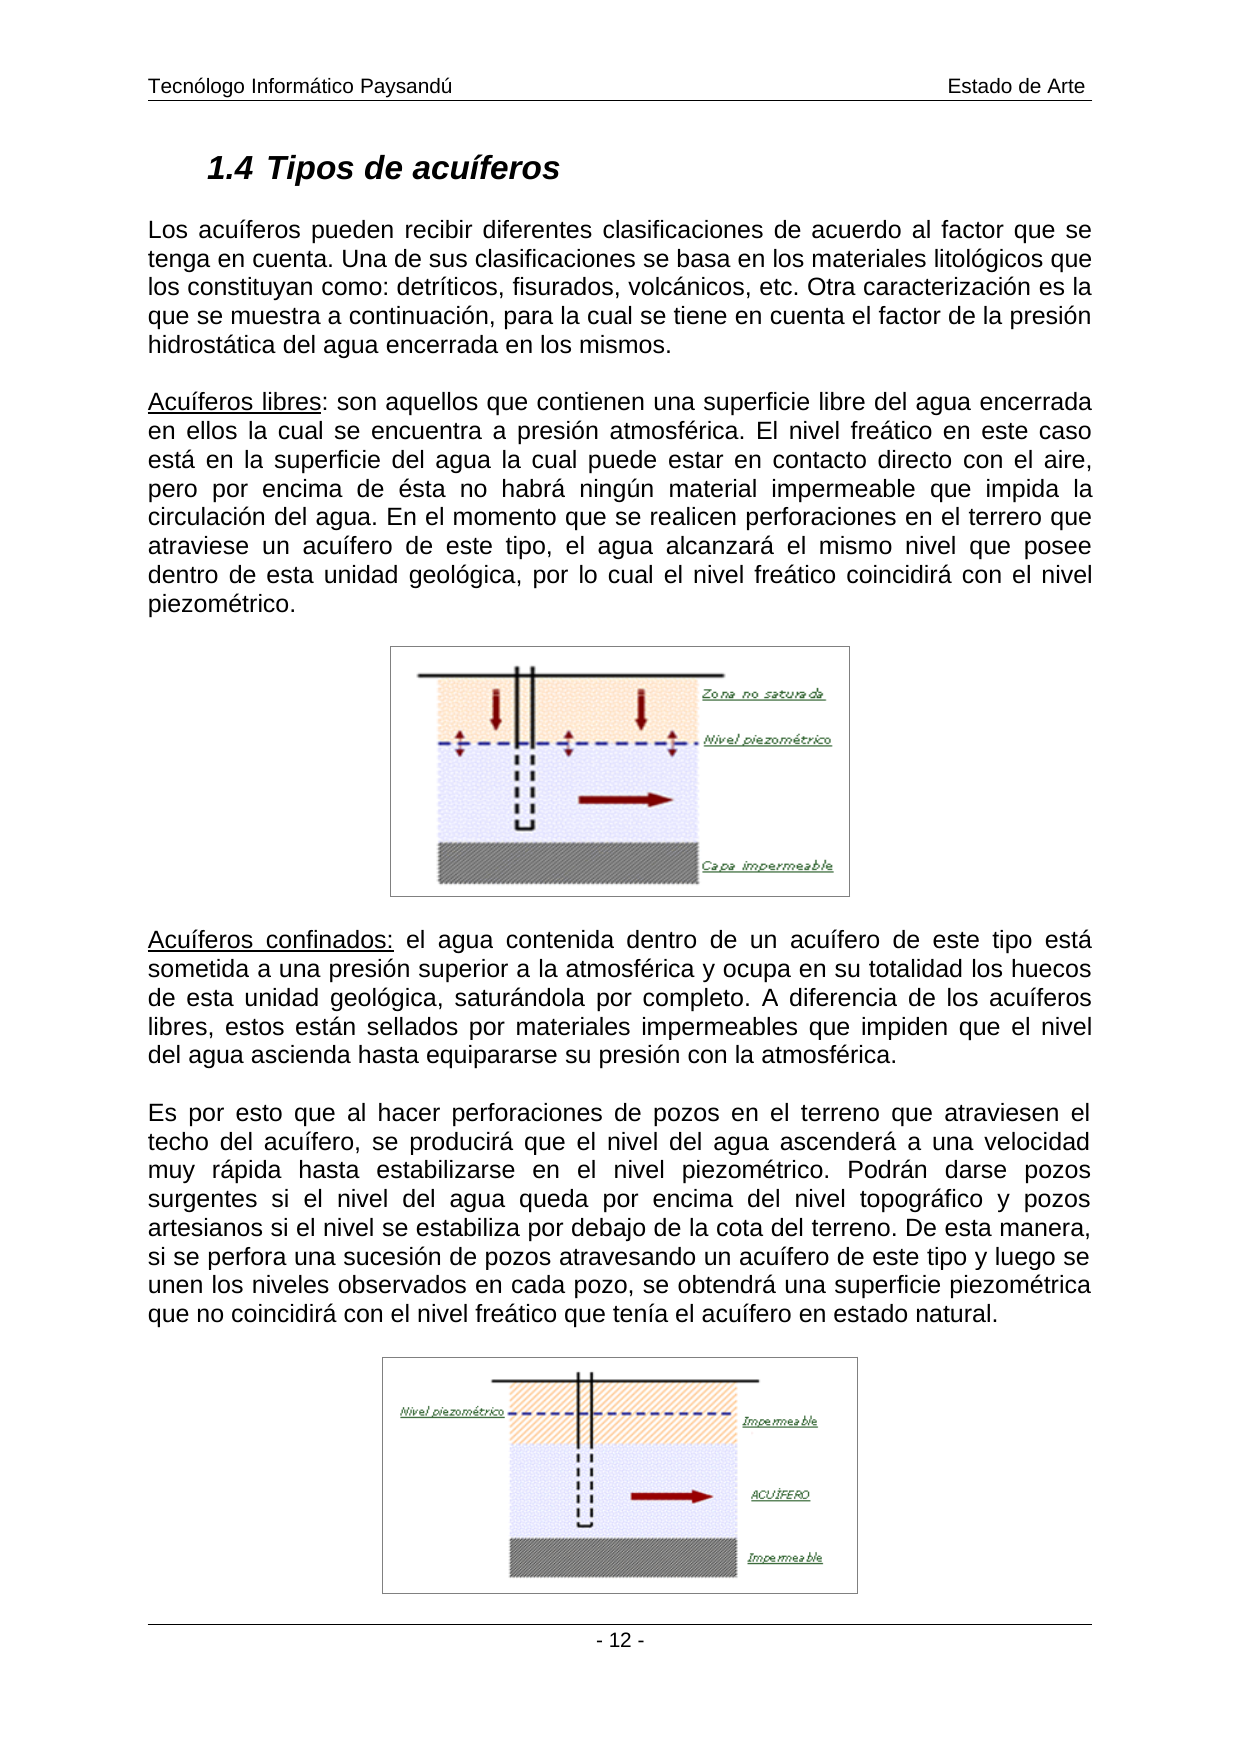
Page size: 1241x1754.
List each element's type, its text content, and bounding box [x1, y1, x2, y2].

text Acuíferos libres: son aquellos que contienen una superficie libre del agua encerrada en ellos la cual se encuentra a presión atmosférica. El nivel freático en este caso está en la superficie del agua la cual puede estar en contacto directo con el aire, pero por encima de ésta no habrá ningún material impermeable que impida la circulación del agua. En el momento que se realicen perforaciones en el terrero que atraviese un acuífero de este tipo, el agua alcanzará el mismo nivel que posee dentro de esta unidad geológica, por lo cual el nivel freático coincidirá con el nivel piezométrico. [148, 387, 1092, 617]
subtitle Tipos de acuíferos [207, 148, 1092, 186]
text Acuíferos confinados: el agua contenida dentro de un acuífero de este tipo está sometida a una presión superior a la atmosférica y ocupa en su totalidad los huecos de esta unidad geológica, saturándola por completo. A diferencia de los acuíferos libres, estos están sellados por materiales impermeables que impiden que el nivel del agua ascienda hasta equipararse su presión con la atmosférica. [148, 925, 1092, 1069]
picture [406, 655, 834, 888]
text Es por esto que al hacer perforaciones de pozos en el terreno que atraviesen el techo del acuífero, se producirá que el nivel del agua ascenderá a una velocidad muy rápida hasta estabilizarse en el nivel piezométrico. Podrán darse pozos surgentes si el nivel del agua queda por encima del nivel topográfico y pozos artesianos si el nivel se estabiliza por debajo de la cota del terreno. De esta manera, si se perfora una sucesión de pozos atravesando un acuífero de este tipo y luego se unen los niveles observados en cada pozo, se obtendrá una superficie piezométrica que no coincidirá con el nivel freático que tenía el acuífero en estado natural. [148, 1098, 1092, 1328]
text Los acuíferos pueden recibir diferentes clasificaciones de acuerdo al factor que se tenga en cuenta. Una de sus clasificaciones se basa en los materiales litológicos que los constituyan como: detríticos, fisurados, volcánicos, etc. Otra caracterización es la que se muestra a continuación, para la cual se tiene en cuenta el factor de la presión hidrostática del agua encerrada en los mismos. [148, 215, 1092, 359]
picture [398, 1365, 842, 1586]
